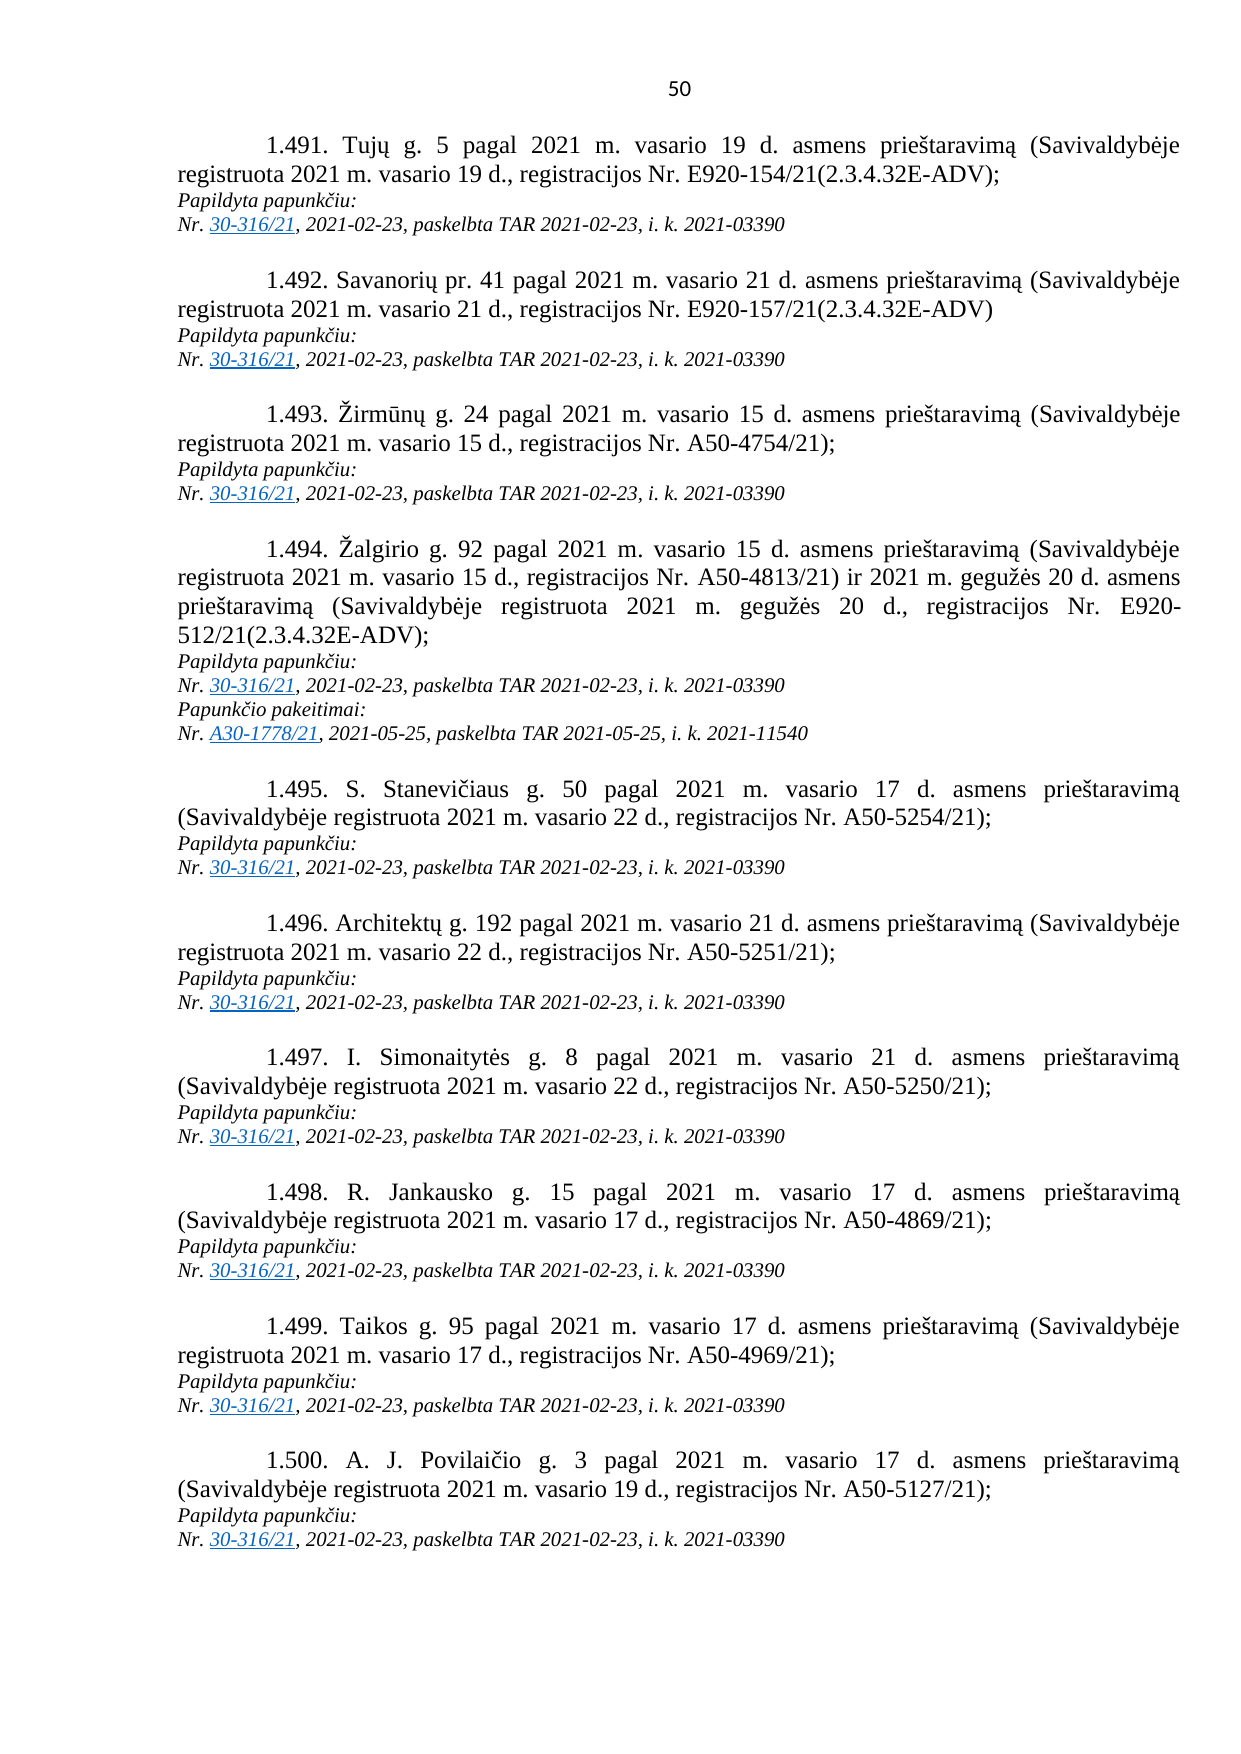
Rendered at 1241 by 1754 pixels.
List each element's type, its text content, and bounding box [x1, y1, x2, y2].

text Nr. 30-316/21, 2021-02-23, paskelbta TAR 2021-02-23, i. k. 2021-03390 [177, 1124, 1181, 1148]
text Papildyta papunkčiu: [177, 1234, 1181, 1258]
text 1.498. R. Jankausko g. 15 pagal 2021 m. vasario 17 d. asmens prieštaravimą (Savivaldybėje registruota 2021 m. vasario 17 d., registracijos Nr. A50-4869/21); [177, 1177, 1181, 1234]
text Papildyta papunkčiu: [177, 1369, 1181, 1393]
text 1.497. I. Simonaitytės g. 8 pagal 2021 m. vasario 21 d. asmens prieštaravimą (Savivaldybėje registruota 2021 m. vasario 22 d., registracijos Nr. A50-5250/21); [177, 1042, 1181, 1100]
text 1.500. A. J. Povilaičio g. 3 pagal 2021 m. vasario 17 d. asmens prieštaravimą (Savivaldybėje registruota 2021 m. vasario 19 d., registracijos Nr. A50-5127/21); [177, 1446, 1181, 1503]
text Papildyta papunkčiu: [177, 457, 1181, 481]
text 1.492. Savanorių pr. 41 pagal 2021 m. vasario 21 d. asmens prieštaravimą (Savivaldybėje registruota 2021 m. vasario 21 d., registracijos Nr. E920-157/21(2.3.4.32E-ADV) [177, 265, 1181, 322]
text 1.494. Žalgirio g. 92 pagal 2021 m. vasario 15 d. asmens prieštaravimą (Savivaldybėje registruota 2021 m. vasario 15 d., registracijos Nr. A50-4813/21) ir 2021 m. gegužės 20 d. asmens prieštaravimą (Savivaldybėje registruota 2021 m. gegužės 20 d., registracijos Nr. E920-512/21(2.3.4.32E-ADV); [177, 534, 1181, 649]
text Papildyta papunkčiu: [177, 649, 1181, 673]
text 1.493. Žirmūnų g. 24 pagal 2021 m. vasario 15 d. asmens prieštaravimą (Savivaldybėje registruota 2021 m. vasario 15 d., registracijos Nr. A50-4754/21); [177, 399, 1181, 457]
text 1.499. Taikos g. 95 pagal 2021 m. vasario 17 d. asmens prieštaravimą (Savivaldybėje registruota 2021 m. vasario 17 d., registracijos Nr. A50-4969/21); [177, 1311, 1181, 1369]
text Papildyta papunkčiu: [177, 1503, 1181, 1527]
text Papunkčio pakeitimai: [177, 697, 1181, 721]
text Nr. 30-316/21, 2021-02-23, paskelbta TAR 2021-02-23, i. k. 2021-03390 [177, 855, 1181, 879]
text Nr. 30-316/21, 2021-02-23, paskelbta TAR 2021-02-23, i. k. 2021-03390 [177, 481, 1181, 505]
text Papildyta papunkčiu: [177, 322, 1181, 347]
text 1.496. Architektų g. 192 pagal 2021 m. vasario 21 d. asmens prieštaravimą (Savivaldybėje registruota 2021 m. vasario 22 d., registracijos Nr. A50-5251/21); [177, 908, 1181, 966]
text Nr. A30-1778/21, 2021-05-25, paskelbta TAR 2021-05-25, i. k. 2021-11540 [177, 721, 1181, 745]
text Papildyta papunkčiu: [177, 188, 1181, 212]
text Nr. 30-316/21, 2021-02-23, paskelbta TAR 2021-02-23, i. k. 2021-03390 [177, 673, 1181, 697]
text Papildyta papunkčiu: [177, 831, 1181, 855]
text Nr. 30-316/21, 2021-02-23, paskelbta TAR 2021-02-23, i. k. 2021-03390 [177, 212, 1181, 236]
text Nr. 30-316/21, 2021-02-23, paskelbta TAR 2021-02-23, i. k. 2021-03390 [177, 990, 1181, 1014]
text Nr. 30-316/21, 2021-02-23, paskelbta TAR 2021-02-23, i. k. 2021-03390 [177, 1393, 1181, 1417]
text Nr. 30-316/21, 2021-02-23, paskelbta TAR 2021-02-23, i. k. 2021-03390 [177, 1258, 1181, 1282]
text 1.495. S. Stanevičiaus g. 50 pagal 2021 m. vasario 17 d. asmens prieštaravimą (Savivaldybėje registruota 2021 m. vasario 22 d., registracijos Nr. A50-5254/21); [177, 774, 1181, 831]
text Nr. 30-316/21, 2021-02-23, paskelbta TAR 2021-02-23, i. k. 2021-03390 [177, 347, 1181, 371]
text Papildyta papunkčiu: [177, 966, 1181, 990]
text Papildyta papunkčiu: [177, 1100, 1181, 1124]
text Nr. 30-316/21, 2021-02-23, paskelbta TAR 2021-02-23, i. k. 2021-03390 [177, 1527, 1181, 1551]
text 1.491. Tujų g. 5 pagal 2021 m. vasario 19 d. asmens prieštaravimą (Savivaldybėje registruota 2021 m. vasario 19 d., registracijos Nr. E920-154/21(2.3.4.32E-ADV); [177, 131, 1181, 188]
